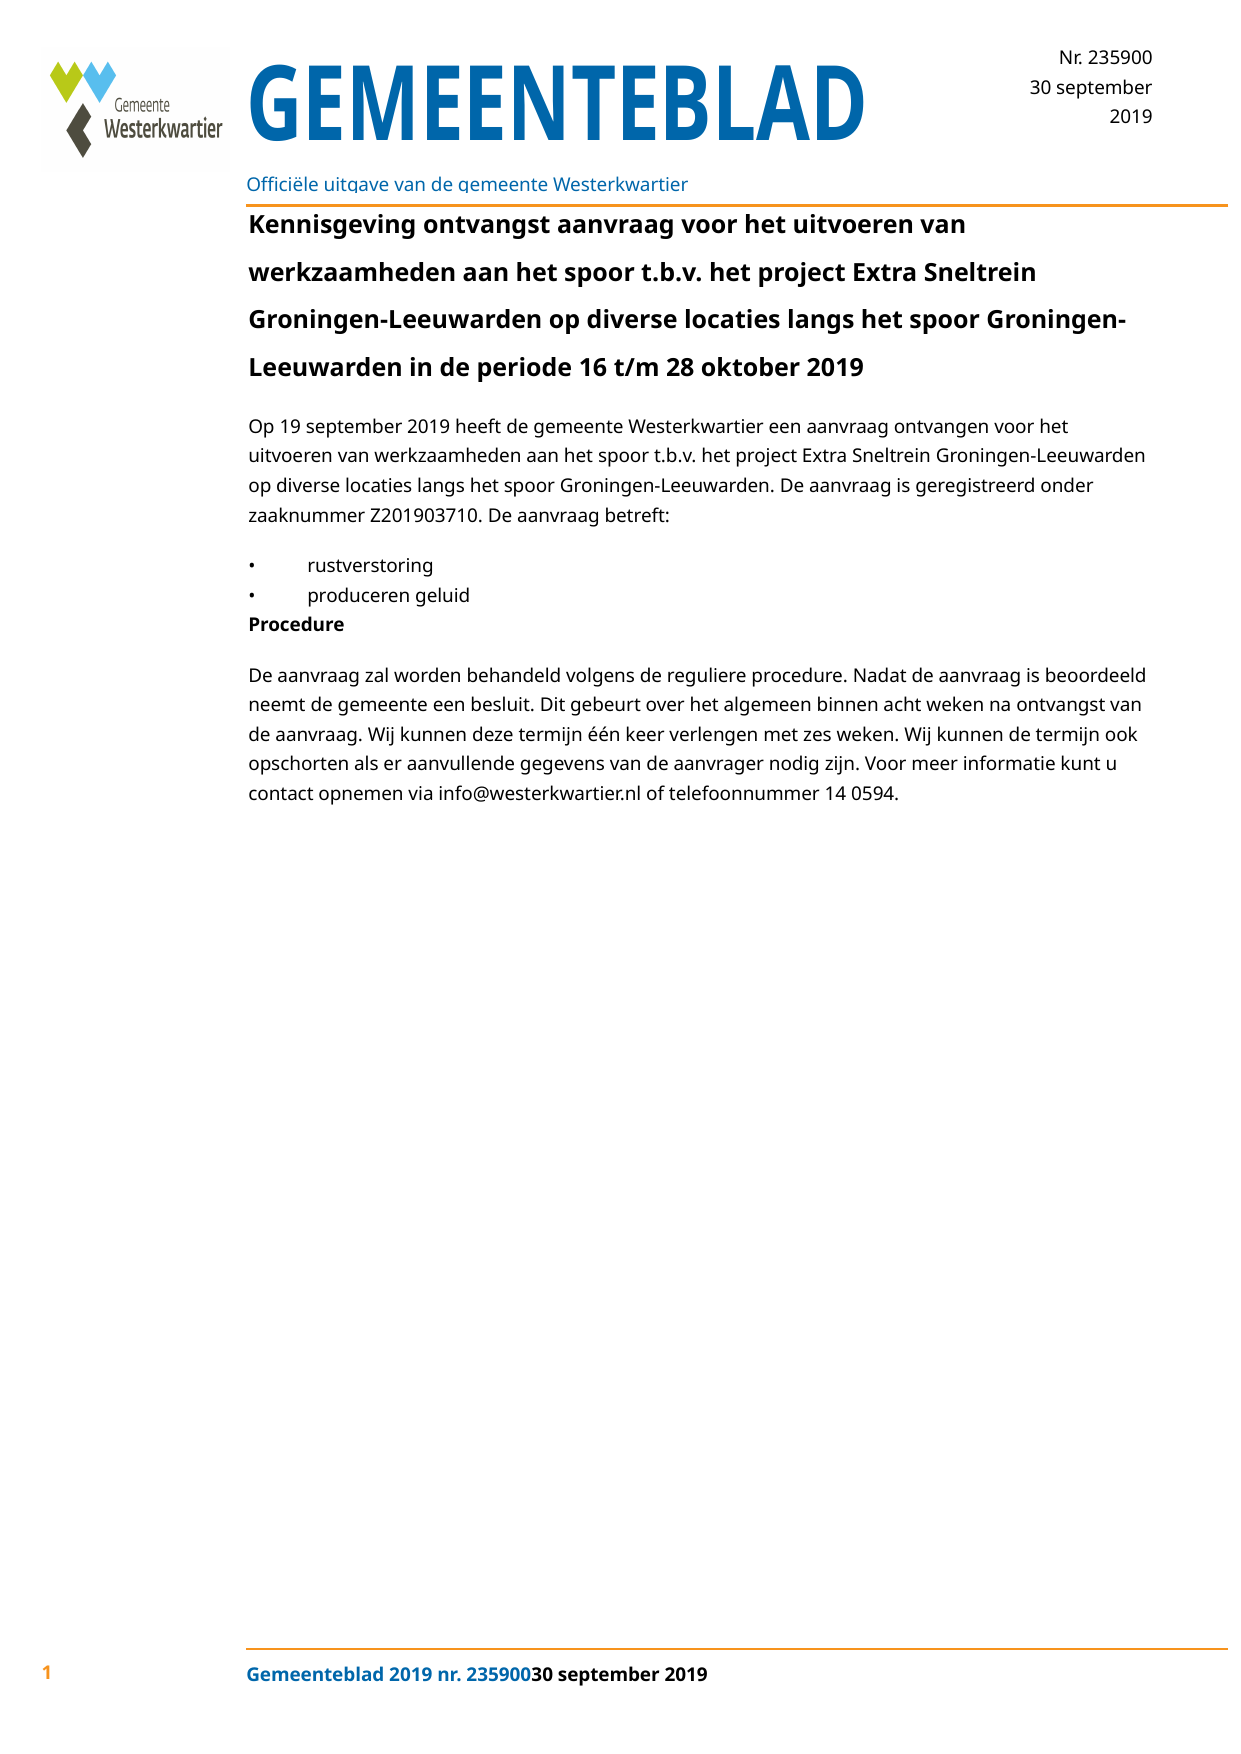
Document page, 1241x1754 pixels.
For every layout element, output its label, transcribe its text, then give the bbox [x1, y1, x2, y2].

picture [41, 47, 231, 172]
text Procedure [248, 611, 1152, 637]
text Kennisgeving ontvangst aanvraag voor het uitvoeren van werkzaamheden aan het spoor t.b.v. het project Extra Sneltrein Groningen-Leeuwarden op diverse locaties langs het spoor Groningen-Leeuwarden in de periode 16 t/m 28 oktober 2019 [248, 207, 1152, 384]
list rustverstoring [248, 552, 1152, 578]
text Op 19 september 2019 heeft de gemeente Westerkwartier een aanvraag ontvangen voor het uitvoeren van werkzaamheden aan het spoor t.b.v. het project Extra Sneltrein Groningen-Leeuwarden op diverse locaties langs het spoor Groningen-Leeuwarden. De aanvraag is geregistreerd onder zaaknummer Z201903710. De aanvraag betreft: [248, 413, 1152, 528]
list produceren geluid [248, 582, 1152, 608]
text De aanvraag zal worden behandeld volgens de reguliere procedure. Nadat de aanvraag is beoordeeld neemt de gemeente een besluit. Dit gebeurt over het algemeen binnen acht weken na ontvangst van de aanvraag. Wij kunnen deze termijn één keer verlengen met zes weken. Wij kunnen de termijn ook opschorten als er aanvullende gegevens van de aanvrager nodig zijn. Voor meer informatie kunt u contact opnemen via info@westerkwartier.nl of telefoonnummer 14 0594. [248, 662, 1152, 806]
